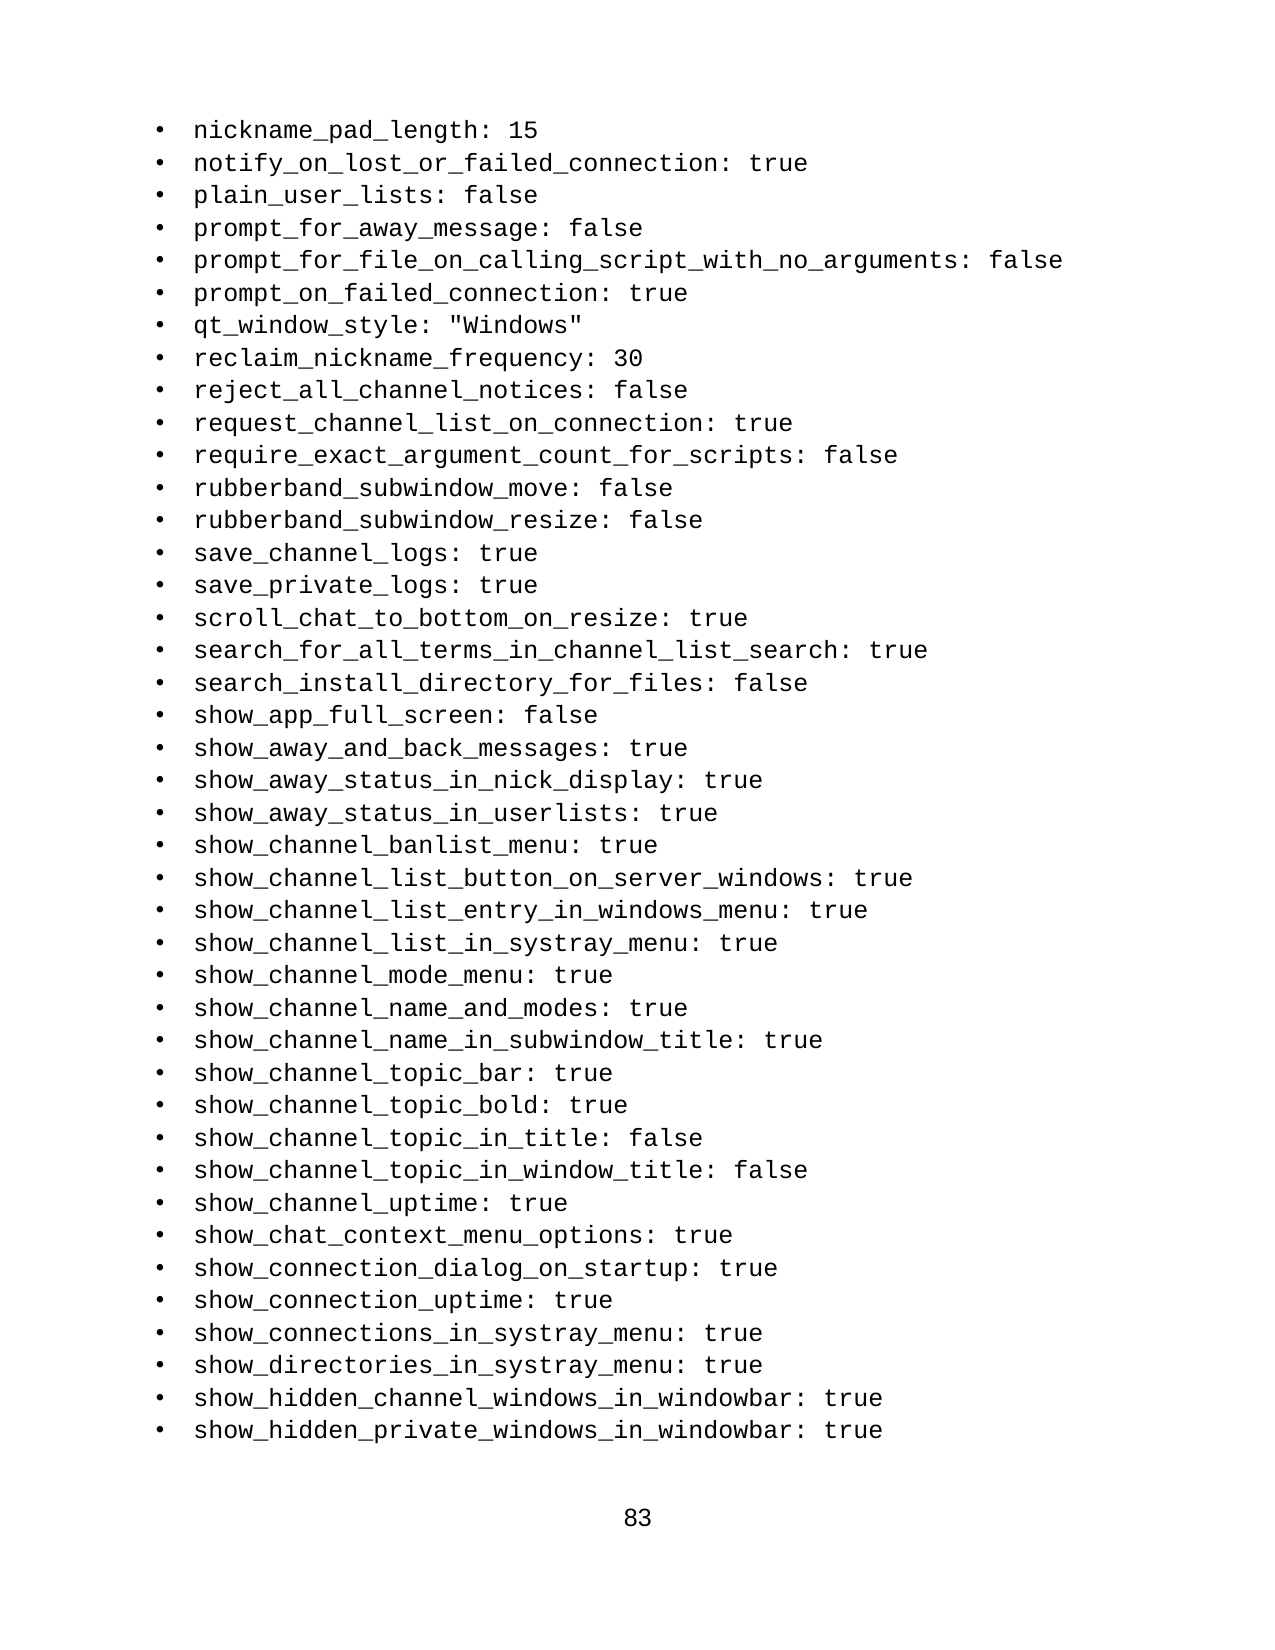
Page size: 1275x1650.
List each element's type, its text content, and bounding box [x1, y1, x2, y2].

list reclaim_nickname_frequency: 30 [156, 346, 1157, 374]
list save_private_logs: true [156, 573, 1157, 601]
list show_channel_list_entry_in_windows_menu: true [156, 898, 1157, 926]
list show_connection_dialog_on_startup: true [156, 1256, 1157, 1284]
list show_channel_list_button_on_server_windows: true [156, 866, 1157, 894]
list notify_on_lost_or_failed_connection: true [156, 151, 1157, 179]
list show_chat_context_menu_options: true [156, 1223, 1157, 1251]
list show_channel_uptime: true [156, 1191, 1157, 1219]
list search_install_directory_for_files: false [156, 671, 1157, 699]
list show_channel_list_in_systray_menu: true [156, 931, 1157, 959]
list require_exact_argument_count_for_scripts: false [156, 443, 1157, 471]
list nickname_pad_length: 15 [156, 118, 1157, 146]
list show_channel_topic_in_title: false [156, 1126, 1157, 1154]
list show_channel_mode_menu: true [156, 963, 1157, 991]
list reject_all_channel_notices: false [156, 378, 1157, 406]
list scroll_chat_to_bottom_on_resize: true [156, 606, 1157, 634]
list plain_user_lists: false [156, 183, 1157, 211]
list show_app_full_screen: false [156, 703, 1157, 731]
list prompt_for_away_message: false [156, 216, 1157, 244]
list qt_window_style: "Windows" [156, 313, 1157, 341]
list show_channel_topic_bold: true [156, 1093, 1157, 1121]
list request_channel_list_on_connection: true [156, 411, 1157, 439]
list show_channel_banlist_menu: true [156, 833, 1157, 861]
list show_directories_in_systray_menu: true [156, 1353, 1157, 1381]
list prompt_for_file_on_calling_script_with_no_arguments: false [156, 248, 1157, 276]
list show_channel_name_in_subwindow_title: true [156, 1028, 1157, 1056]
list rubberband_subwindow_resize: false [156, 508, 1157, 536]
list prompt_on_failed_connection: true [156, 281, 1157, 309]
list rubberband_subwindow_move: false [156, 476, 1157, 504]
list search_for_all_terms_in_channel_list_search: true [156, 638, 1157, 666]
list show_channel_topic_in_window_title: false [156, 1158, 1157, 1186]
list show_away_and_back_messages: true [156, 736, 1157, 764]
list show_connections_in_systray_menu: true [156, 1321, 1157, 1349]
list save_channel_logs: true [156, 541, 1157, 569]
list show_channel_topic_bar: true [156, 1061, 1157, 1089]
list show_hidden_channel_windows_in_windowbar: true [156, 1386, 1157, 1414]
list show_connection_uptime: true [156, 1288, 1157, 1316]
list show_hidden_private_windows_in_windowbar: true [156, 1418, 1157, 1446]
list show_away_status_in_nick_display: true [156, 768, 1157, 796]
list show_channel_name_and_modes: true [156, 996, 1157, 1024]
list show_away_status_in_userlists: true [156, 801, 1157, 829]
